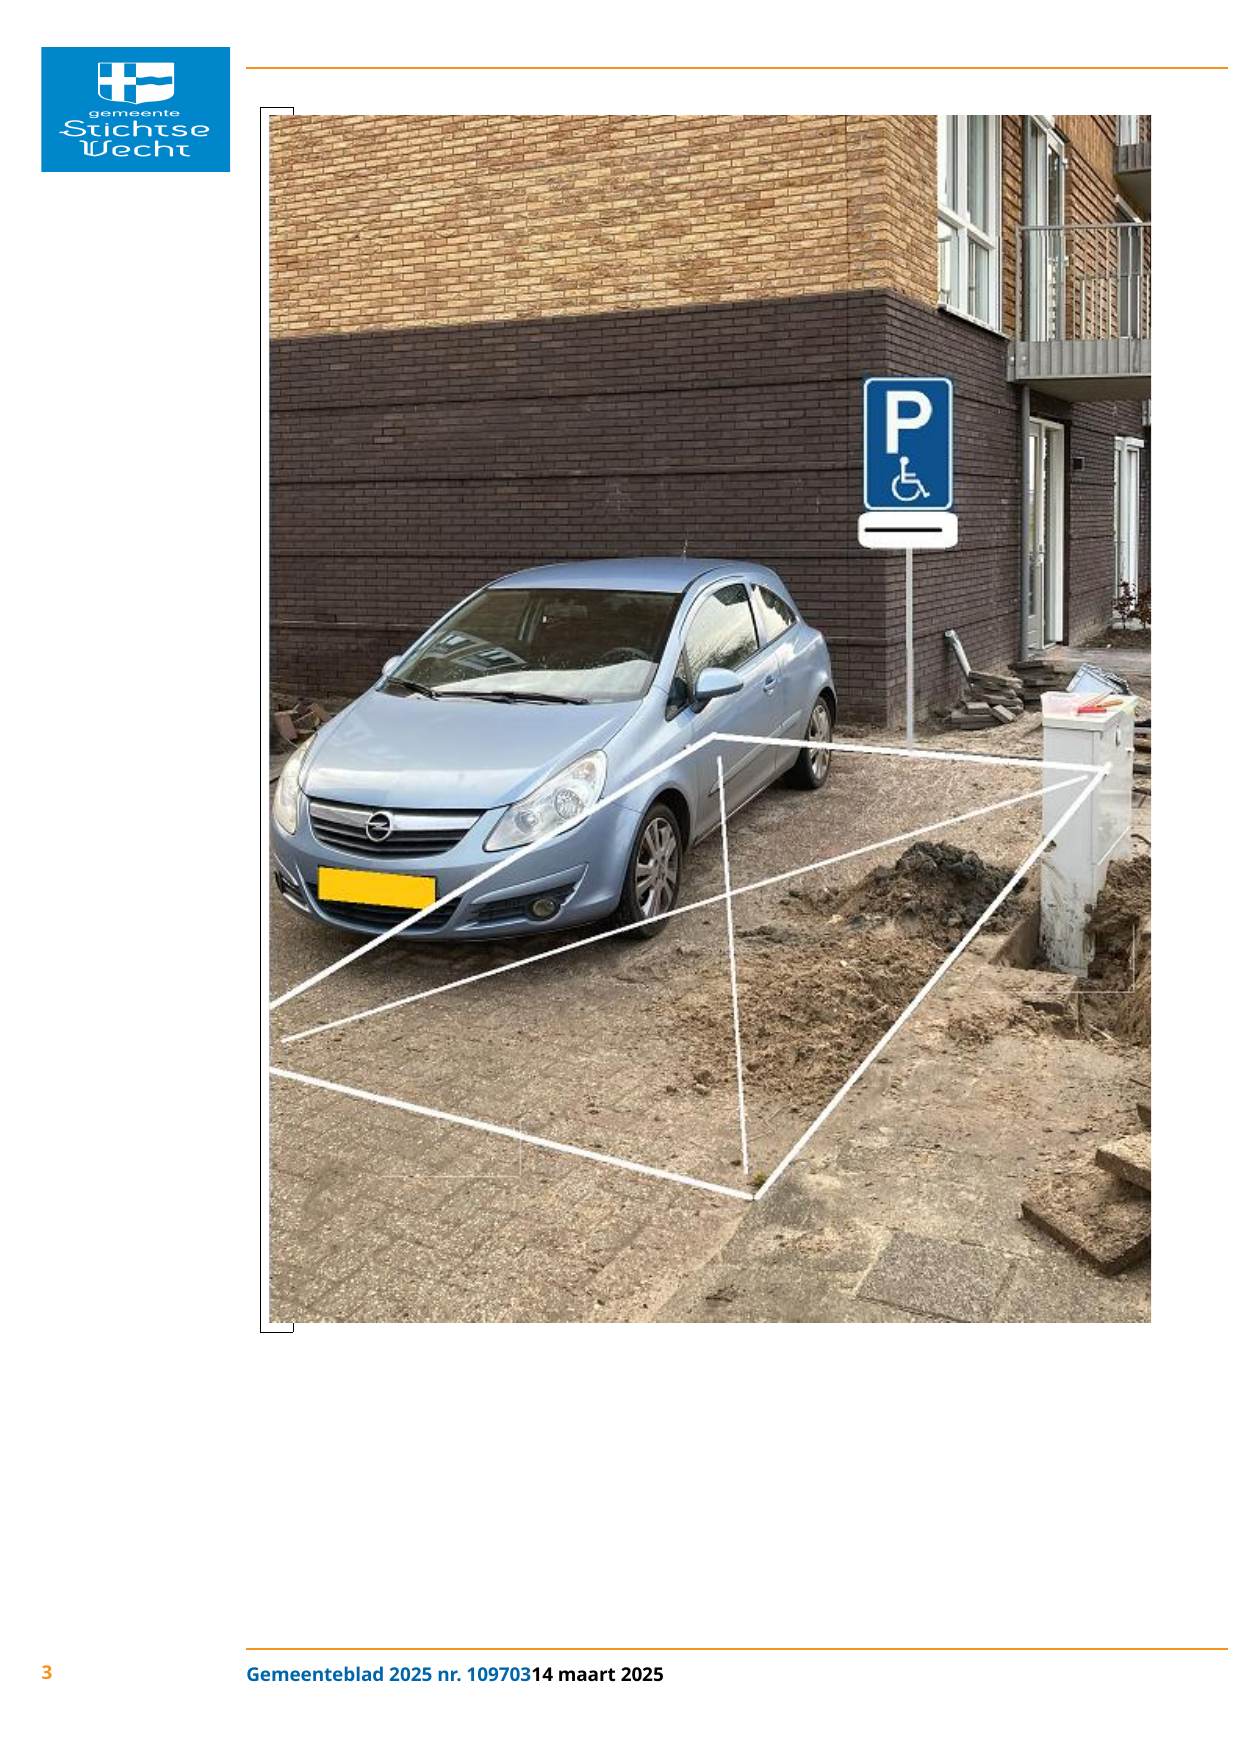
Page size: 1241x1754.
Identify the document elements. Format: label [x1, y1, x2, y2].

picture [99, 63, 135, 101]
picture [137, 63, 174, 103]
picture [268, 115, 1152, 1323]
